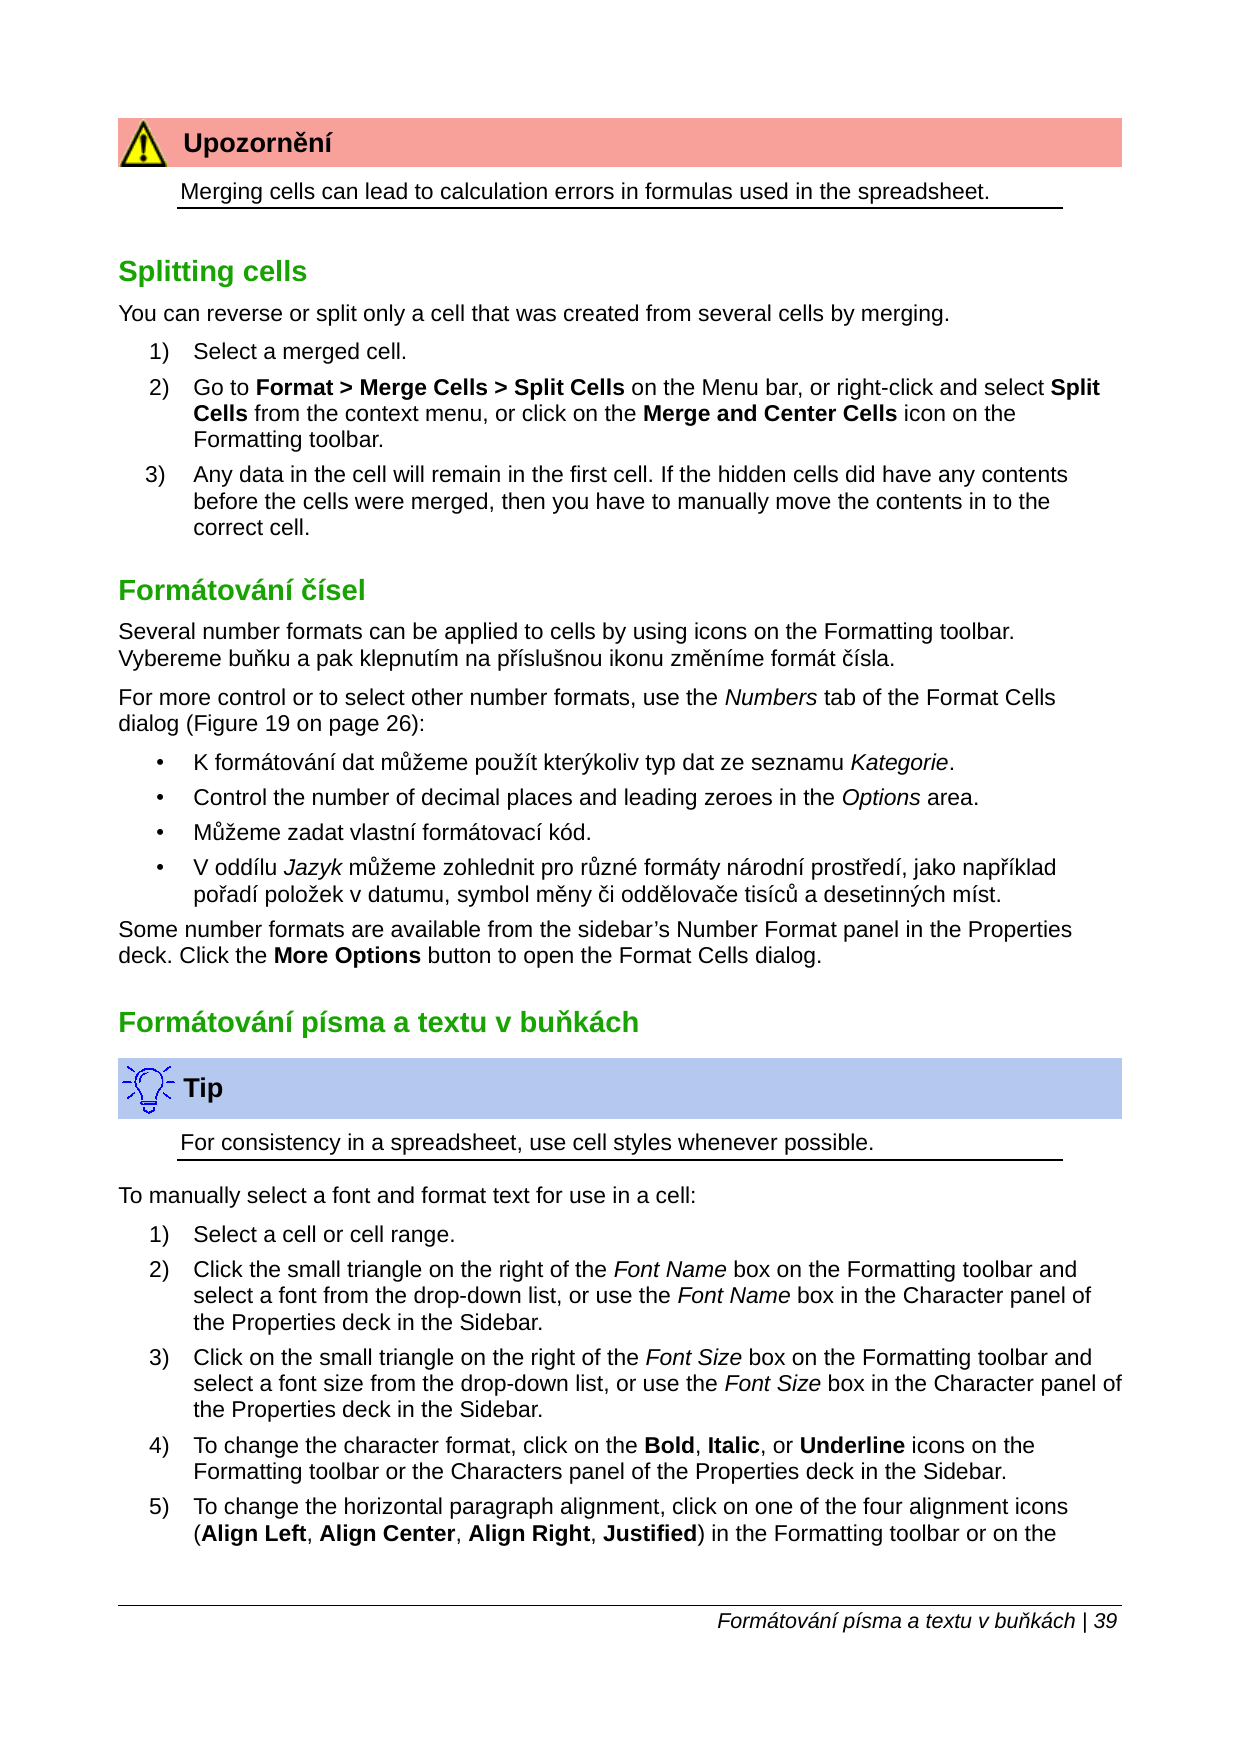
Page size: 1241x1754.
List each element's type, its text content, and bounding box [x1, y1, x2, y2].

subtitle Upozornění [118, 118, 1122, 167]
text Merging cells can lead to calculation errors in formulas used in the spreadsheet. [177, 175, 1063, 207]
list Click on the small triangle on the right of the Font Size box on the Formatting toolbar and select a font size from the drop-down list, or use the Font Size box in the Character panel of the Properties deck in the Sidebar. [169, 1344, 1122, 1423]
subtitle Splitting cells [118, 254, 1122, 288]
subtitle Tip [118, 1070, 1122, 1110]
list For more control or to select other number formats, use the Numbers tab of the Format Cells dialog (Figure 19 on page 25): [118, 683, 1122, 736]
list Select a cell or cell range. [169, 1221, 1122, 1247]
list Any data in the cell will remain in the first cell. If the hidden cells did have any contents before the cells were merged, then you have to manually move the contents in to the correct cell. [165, 461, 1122, 541]
list Select a merged cell. [169, 338, 1122, 365]
picture [119, 119, 167, 167]
subtitle Formátování čísel [118, 573, 1122, 607]
list Click the small triangle on the right of the Font Name box on the Formatting toolbar and select a font from the drop-down list, or use the Font Name box in the Character panel of the Properties deck in the Sidebar. [169, 1256, 1122, 1335]
picture [119, 1058, 179, 1118]
subtitle Formátování písma a textu v buňkách [118, 1005, 1122, 1038]
text Some number formats are available from the sidebar’s Number Format panel in the Properties deck. Click the More Options button to open the Format Cells dialog. [118, 916, 1122, 969]
text For consistency in a spreadsheet, use cell styles whenever possible. [177, 1126, 1063, 1159]
list Control the number of decimal places and leading zeroes in the Options area. [156, 784, 1122, 810]
text You can reverse or split only a cell that was created from several cells by merging. [118, 299, 1122, 326]
list To change the horizontal paragraph alignment, click on one of the four alignment icons (Align Left, Align Center, Align Right, Justified) in the Formatting toolbar or on the [169, 1493, 1122, 1546]
text To manually select a font and format text for use in a cell: [118, 1182, 1122, 1208]
list V oddílu Jazyk můžeme zohlednit pro různé formáty národní prostředí, jako například pořadí položek v datumu, symbol měny či oddělovače tisíců a desetinných míst. [156, 854, 1122, 907]
list K formátování dat můžeme použít kterýkoliv typ dat ze seznamu Kategorie. [156, 749, 1122, 775]
list Můžeme zadat vlastní formátovací kód. [156, 819, 1122, 846]
list Go to Format > Merge Cells > Split Cells on the Menu bar, or right-click and select Split Cells from the context menu, or click on the Merge and Center Cells icon on the Formatting toolbar. [169, 373, 1122, 453]
list To change the character format, click on the Bold, Italic, or Underline icons on the Formatting toolbar or the Characters panel of the Properties deck in the Sidebar. [169, 1432, 1122, 1484]
text Several number formats can be applied to cells by using icons on the Formatting toolbar. Vybereme buňku a pak klepnutím na příslušnou ikonu změníme formát čísla. [118, 618, 1122, 671]
